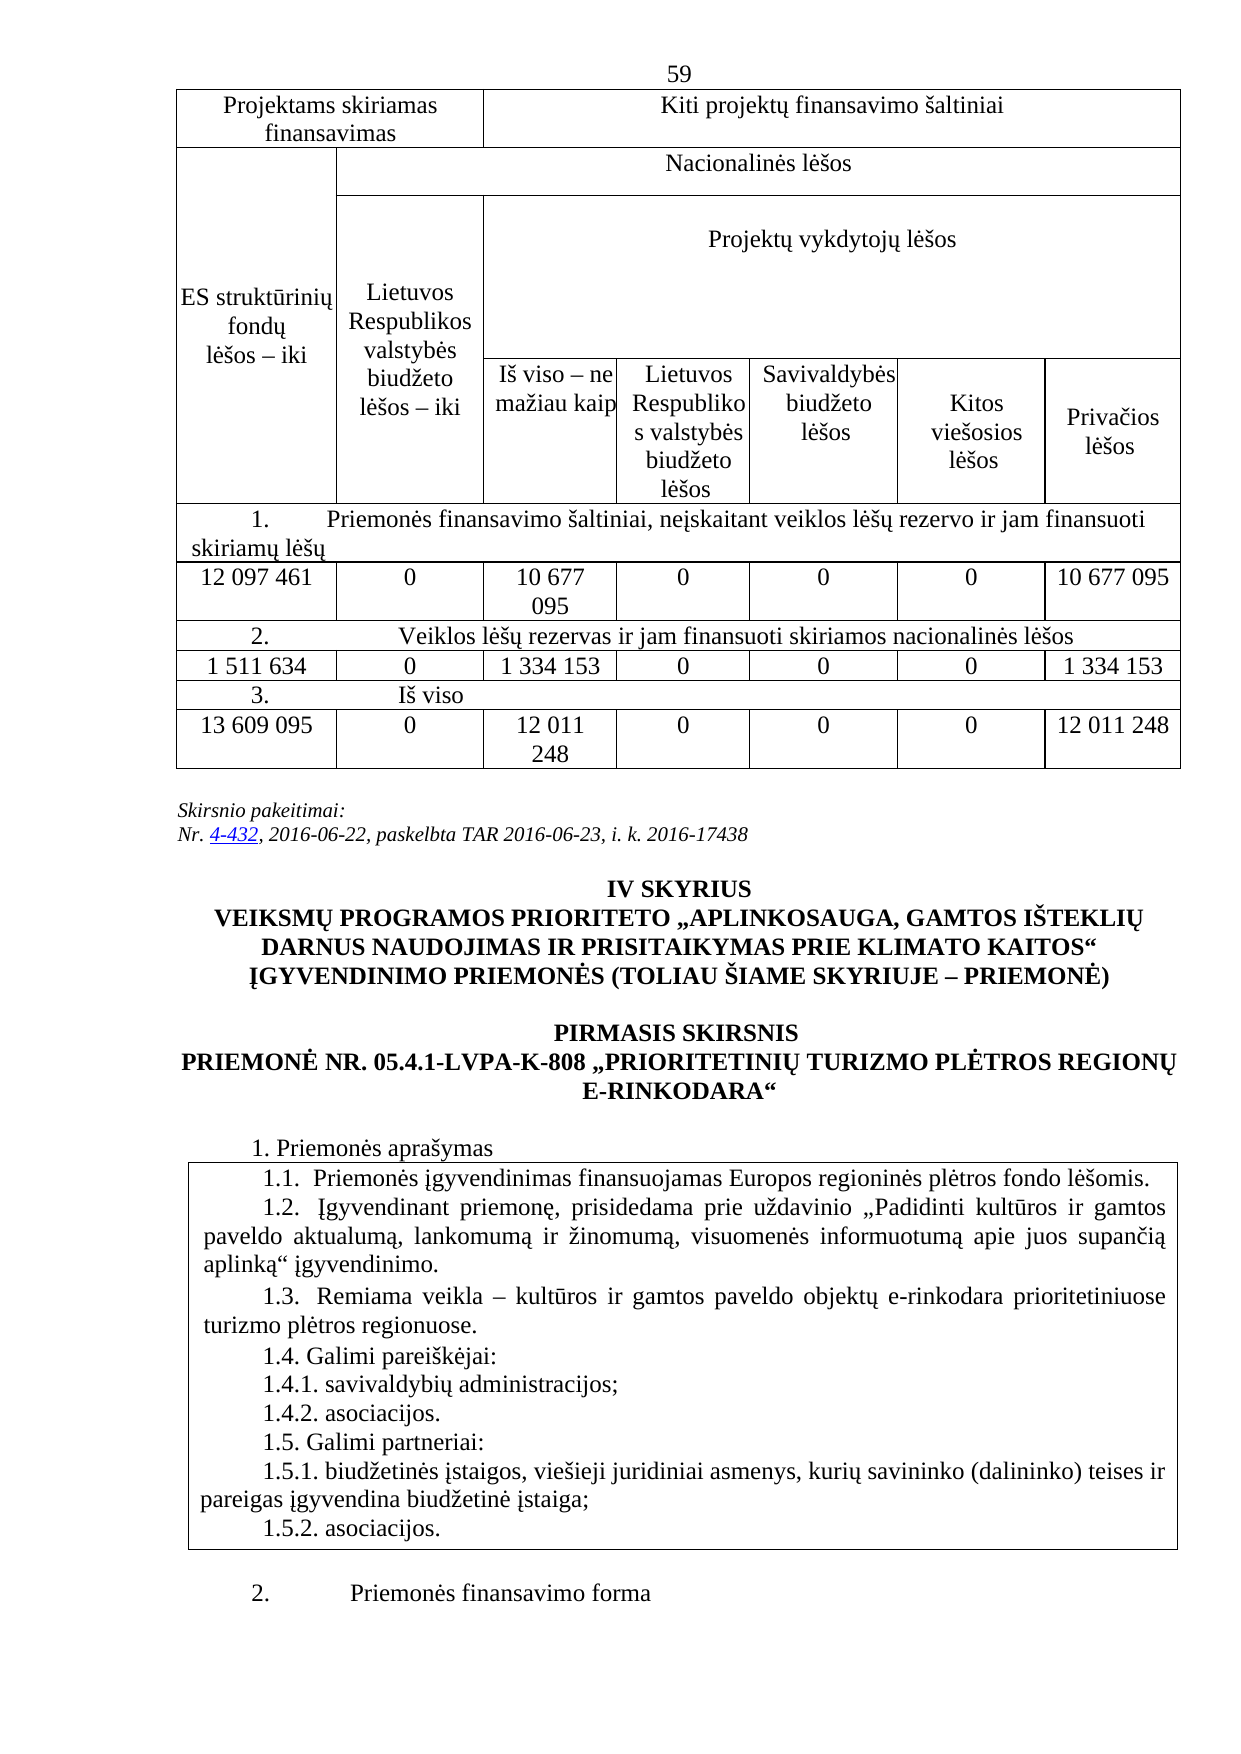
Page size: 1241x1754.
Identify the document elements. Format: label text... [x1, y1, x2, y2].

table_cell 1. Priemonės finansavimo šaltiniai, neįskaitant veiklos lėšų rezervo ir jam finansuoti skiriamų lėšų [177, 504, 1180, 561]
table_cell 0 [337, 563, 483, 620]
table_cell 0 [898, 710, 1044, 768]
table_cell 0 [617, 710, 749, 768]
table_cell 10 677 095 [1046, 563, 1180, 620]
table_cell Privačios lėšos [1046, 359, 1180, 503]
table_cell 1.3. Remiama veikla – kultūros ir gamtos paveldo objektų e-rinkodara prioritetiniuose turizmo plėtros regionuose. [189, 1281, 1177, 1341]
table_cell Savivaldybės biudžeto lėšos [750, 359, 897, 503]
table_cell 0 [750, 710, 897, 768]
table_cell ES struktūrinių fondų lėšos – iki [177, 148, 336, 503]
table_header Kiti projektų finansavimo šaltiniai [484, 90, 1180, 147]
table_header 1.1. Priemonės įgyvendinimas finansuojamas Europos regioninės plėtros fondo lėšomis. [189, 1163, 1177, 1192]
table_cell 0 [898, 651, 1044, 679]
table_cell 1 334 153 [1046, 651, 1180, 679]
table_cell Projektų vykdytojų lėšos [484, 196, 1180, 358]
table_cell Kitos viešosios lėšos [898, 359, 1044, 503]
table_cell 0 [617, 651, 749, 679]
table_cell 1.4. Galimi pareiškėjai: 1.4.1. savivaldybių administracijos; 1.4.2. asociacijos. 1.5. Galimi partneriai: 1.5.1. biudžetinės įstaigos, viešieji juridiniai asmenys, kurių savininko (dalininko) teises ir pareigas įgyvendina biudžetinė įstaiga; 1.5.2. asociacijos. [189, 1341, 1177, 1548]
text PIRMASIS SKIRSNIS [177, 1018, 1181, 1047]
text VEIKSMŲ PROGRAMOS PRIORITETO „APLINKOSAUGA, GAMTOS IŠTEKLIŲ DARNUS NAUDOJIMAS IR PRISITAIKYMAS PRIE KLIMATO KAITOS“ ĮGYVENDINIMO PRIEMONĖS (TOLIAU ŠIAME SKYRIUJE – PRIEMONĖ) [177, 903, 1181, 989]
table_cell 12 011 248 [484, 710, 616, 768]
table_cell 0 [337, 651, 483, 679]
table_cell 2. Veiklos lėšų rezervas ir jam finansuoti skiriamos nacionalinės lėšos [177, 621, 1180, 650]
table_cell 3. Iš viso [177, 681, 1180, 709]
table_header Projektams skiriamas finansavimas [177, 90, 483, 147]
table_cell 12 011 248 [1046, 710, 1180, 768]
table_cell Iš viso – ne mažiau kaip [484, 359, 616, 503]
table_cell 12 097 461 [177, 563, 336, 620]
table_cell 13 609 095 [177, 710, 336, 768]
table_cell Lietuvos Respublikos valstybės biudžeto lėšos – iki [337, 196, 483, 503]
text PRIEMONĖ NR. 05.4.1-LVPA-K-808 „PRIORITETINIŲ TURIZMO PLĖTROS REGIONŲ E-RINKODARA“ [177, 1047, 1181, 1104]
table_cell 0 [750, 651, 897, 679]
text Skirsnio pakeitimai: [177, 798, 1181, 822]
text Nr. 4-432, 2016-06-22, paskelbta TAR 2016-06-23, i. k. 2016-17438 [177, 822, 1181, 846]
table_cell 0 [337, 710, 483, 768]
table_cell 1 334 153 [484, 651, 616, 679]
text 1. Priemonės aprašymas [244, 1133, 1181, 1162]
table_cell Lietuvos Respublikos valstybės biudžeto lėšos [617, 359, 749, 503]
text 2. Priemonės finansavimo forma [215, 1578, 1181, 1607]
table_cell Nacionalinės lėšos [337, 148, 1180, 194]
table_cell 1 511 634 [177, 651, 336, 679]
table_cell 0 [898, 563, 1044, 620]
table_cell 0 [617, 563, 749, 620]
table_cell 10 677 095 [484, 563, 616, 620]
table_cell 1.2. Įgyvendinant priemonę, prisidedama prie uždavinio „Padidinti kultūros ir gamtos paveldo aktualumą, lankomumą ir žinomumą, visuomenės informuotumą apie juos supančią aplinką“ įgyvendinimo. [189, 1192, 1177, 1281]
text IV SKYRIUS [177, 874, 1181, 903]
table_cell 0 [750, 563, 897, 620]
